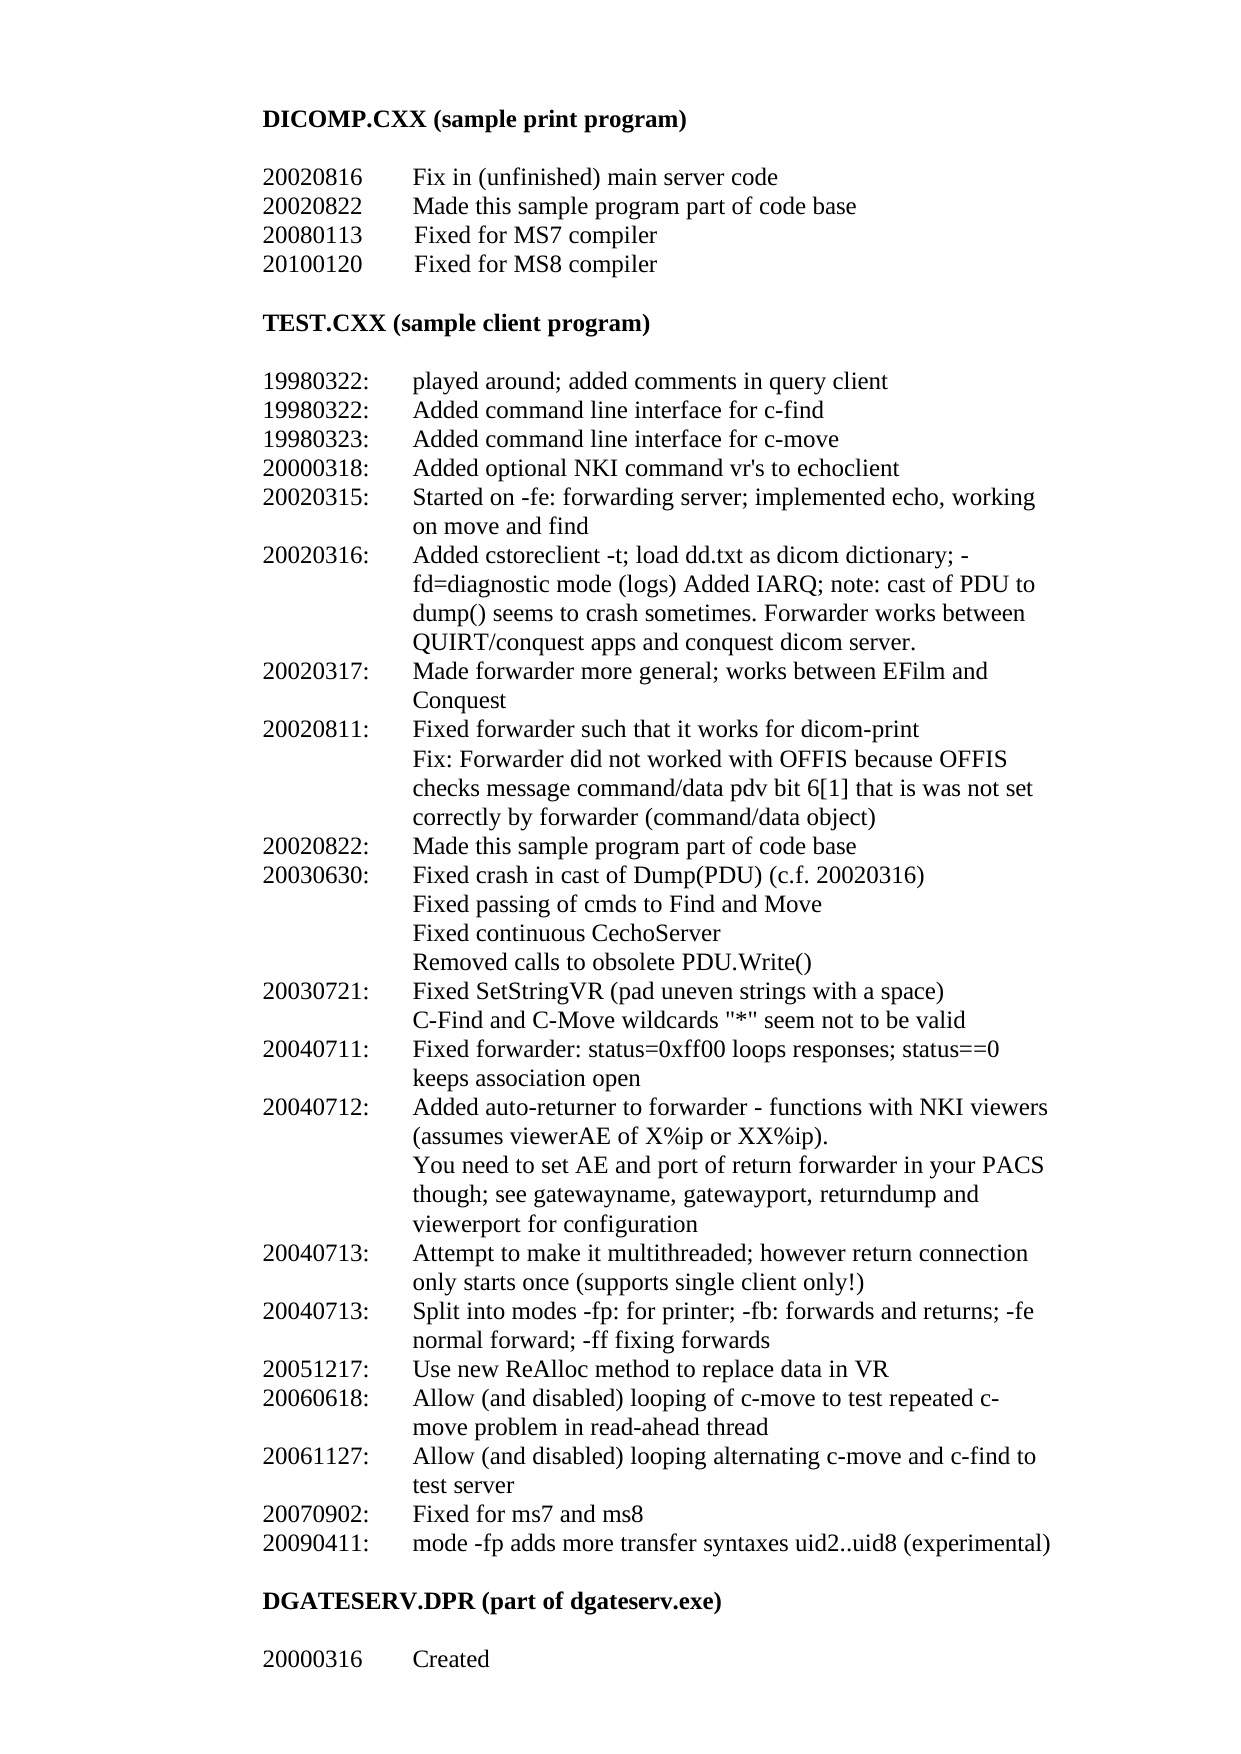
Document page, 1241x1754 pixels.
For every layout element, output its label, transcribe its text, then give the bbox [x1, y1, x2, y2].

text DGATESERV.DPR (part of dgateserv.exe) [187, 1586, 1053, 1615]
text 20070902: Fixed for ms7 and ms8 [187, 1499, 1053, 1528]
text 20020315: Started on -fe: forwarding server; implemented echo, working on move and find [187, 482, 1053, 540]
text 20060618: Allow (and disabled) looping of c-move to test repeated c-move problem in read-ahead thread [187, 1383, 1053, 1441]
text 20020822: Made this sample program part of code base [187, 831, 1053, 860]
text 19980322: played around; added comments in query client [187, 366, 1053, 395]
text 20030630: Fixed crash in cast of Dump(PDU) (c.f. 20020316) Fixed passing of cmds to Find and Move Fixed continuous CechoServer Removed calls to obsolete PDU.Write() [187, 860, 1053, 976]
text 20030721: Fixed SetStringVR (pad uneven strings with a space) C-Find and C-Move wildcards "*" seem not to be valid [187, 976, 1053, 1034]
text TEST.CXX (sample client program) [187, 307, 1053, 337]
text 20061127: Allow (and disabled) looping alternating c-move and c-find to test server [187, 1441, 1053, 1499]
text 20040711: Fixed forwarder: status=0xff00 loops responses; status==0 keeps association open [187, 1034, 1053, 1092]
text 20020816 Fix in (unfinished) main server code [187, 162, 1053, 191]
text 20000316 Created [187, 1644, 1053, 1673]
text 20040712: Added auto-returner to forwarder - functions with NKI viewers (assumes viewerAE of X%ip or XX%ip). [187, 1092, 1053, 1150]
text 20080113 Fixed for MS7 compiler [187, 220, 1053, 249]
text 20100120 Fixed for MS8 compiler [187, 249, 1053, 278]
text 20090411: mode -fp adds more transfer syntaxes uid2..uid8 (experimental) [187, 1528, 1053, 1557]
text 20040713: Attempt to make it multithreaded; however return connection only starts once (supports single client only!) [187, 1237, 1053, 1296]
text 20000318: Added optional NKI command vr's to echoclient [187, 453, 1053, 482]
text 20020822 Made this sample program part of code base [187, 191, 1053, 220]
text 20020811: Fixed forwarder such that it works for dicom-print [187, 714, 1053, 743]
text 19980322: Added command line interface for c-find [187, 395, 1053, 424]
text You need to set AE and port of return forwarder in your PACS though; see gatewayname, gatewayport, returndump and viewerport for configuration [412, 1150, 1053, 1237]
text Fix: Forwarder did not worked with OFFIS because OFFIS checks message command/data pdv bit 6[1] that is was not set correctly by forwarder (command/data object) [412, 743, 1053, 831]
text DICOMP.CXX (sample print program) [187, 104, 1053, 133]
text 20020316: Added cstoreclient -t; load dd.txt as dicom dictionary; -fd=diagnostic mode (logs) Added IARQ; note: cast of PDU to dump() seems to crash sometimes. Forwarder works between QUIRT/conquest apps and conquest dicom server. [187, 540, 1053, 656]
text 20051217: Use new ReAlloc method to replace data in VR [187, 1354, 1053, 1383]
text 19980323: Added command line interface for c-move [187, 424, 1053, 453]
text 20040713: Split into modes -fp: for printer; -fb: forwards and returns; -fe normal forward; -ff fixing forwards [187, 1296, 1053, 1354]
text 20020317: Made forwarder more general; works between EFilm and Conquest [187, 656, 1053, 714]
